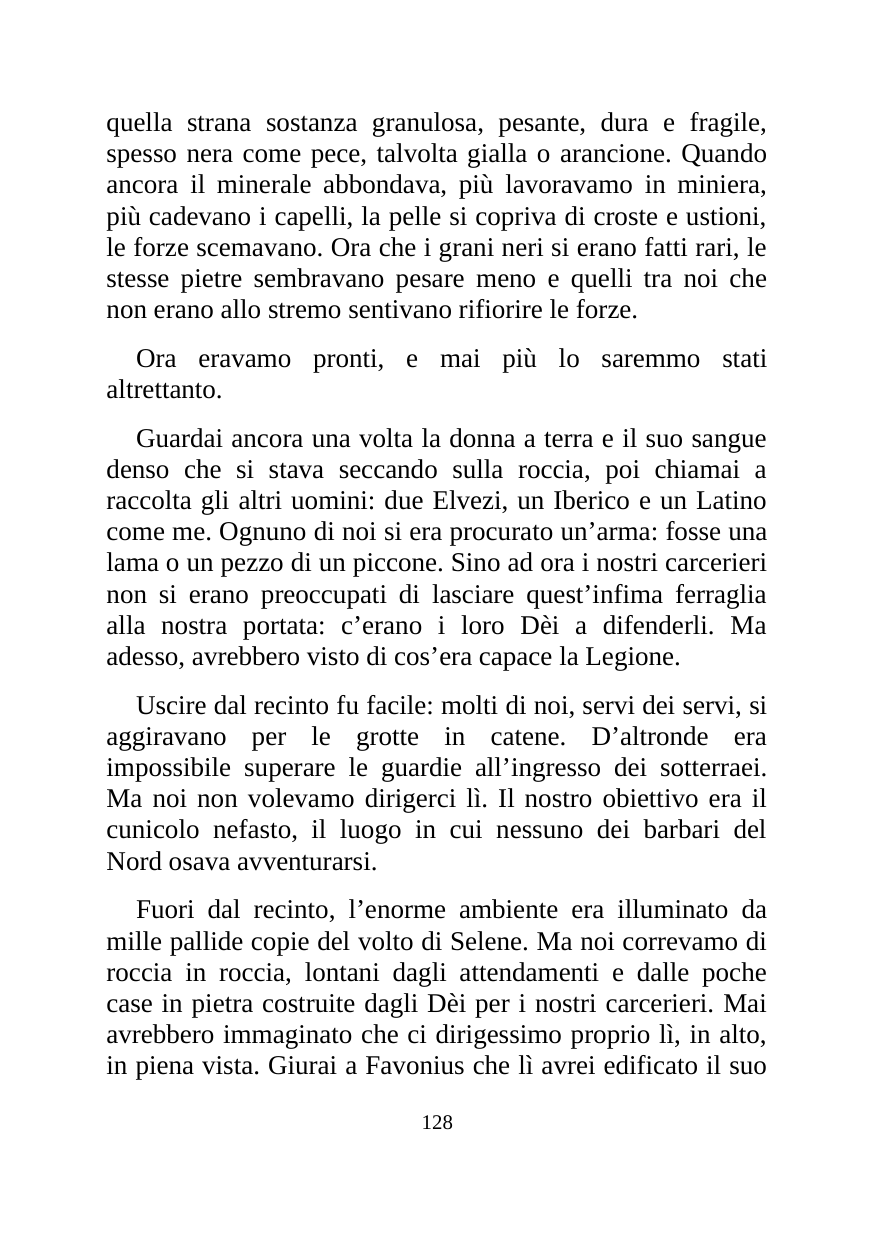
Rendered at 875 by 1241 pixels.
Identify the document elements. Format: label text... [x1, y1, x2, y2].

text Guardai ancora una volta la donna a terra e il suo sangue denso che si stava seccando sulla roccia, poi chiamai a raccolta gli altri uomini: due Elvezi, un Iberico e un Latino come me. Ognuno di noi si era procurato un’arma: fosse una lama o un pezzo di un piccone. Sino ad ora i nostri carcerieri non si erano preoccupati di lasciare quest’infima ferraglia alla nostra portata: c’erano i loro Dèi a difenderli. Ma adesso, avrebbero visto di cos’era capace la Legione. [106, 422, 768, 671]
text quella strana sostanza granulosa, pesante, dura e fragile, spesso nera come pece, talvolta gialla o arancione. Quando ancora il minerale abbondava, più lavoravamo in miniera, più cadevano i capelli, la pelle si copriva di croste e ustioni, le forze scemavano. Ora che i grani neri si erano fatti rari, le stesse pietre sembravano pesare meno e quelli tra noi che non erano allo stremo sentivano rifiorire le forze. [106, 106, 768, 324]
text Ora eravamo pronti, e mai più lo saremmo stati altrettanto. [106, 342, 768, 404]
text Uscire dal recinto fu facile: molti di noi, servi dei servi, si aggiravano per le grotte in catene. D’altronde era impossibile superare le guardie all’ingresso dei sotterraei. Ma noi non volevamo dirigerci lì. Il nostro obiettivo era il cunicolo nefasto, il luogo in cui nessuno dei barbari del Nord osava avventurarsi. [106, 689, 768, 876]
text Fuori dal recinto, l’enorme ambiente era illuminato da mille pallide copie del volto di Selene. Ma noi correvamo di roccia in roccia, lontani dagli attendamenti e dalle poche case in pietra costruite dagli Dèi per i nostri carcerieri. Mai avrebbero immaginato che ci dirigessimo proprio lì, in alto, in piena vista. Giurai a Favonius che lì avrei edificato il suo [106, 893, 768, 1080]
